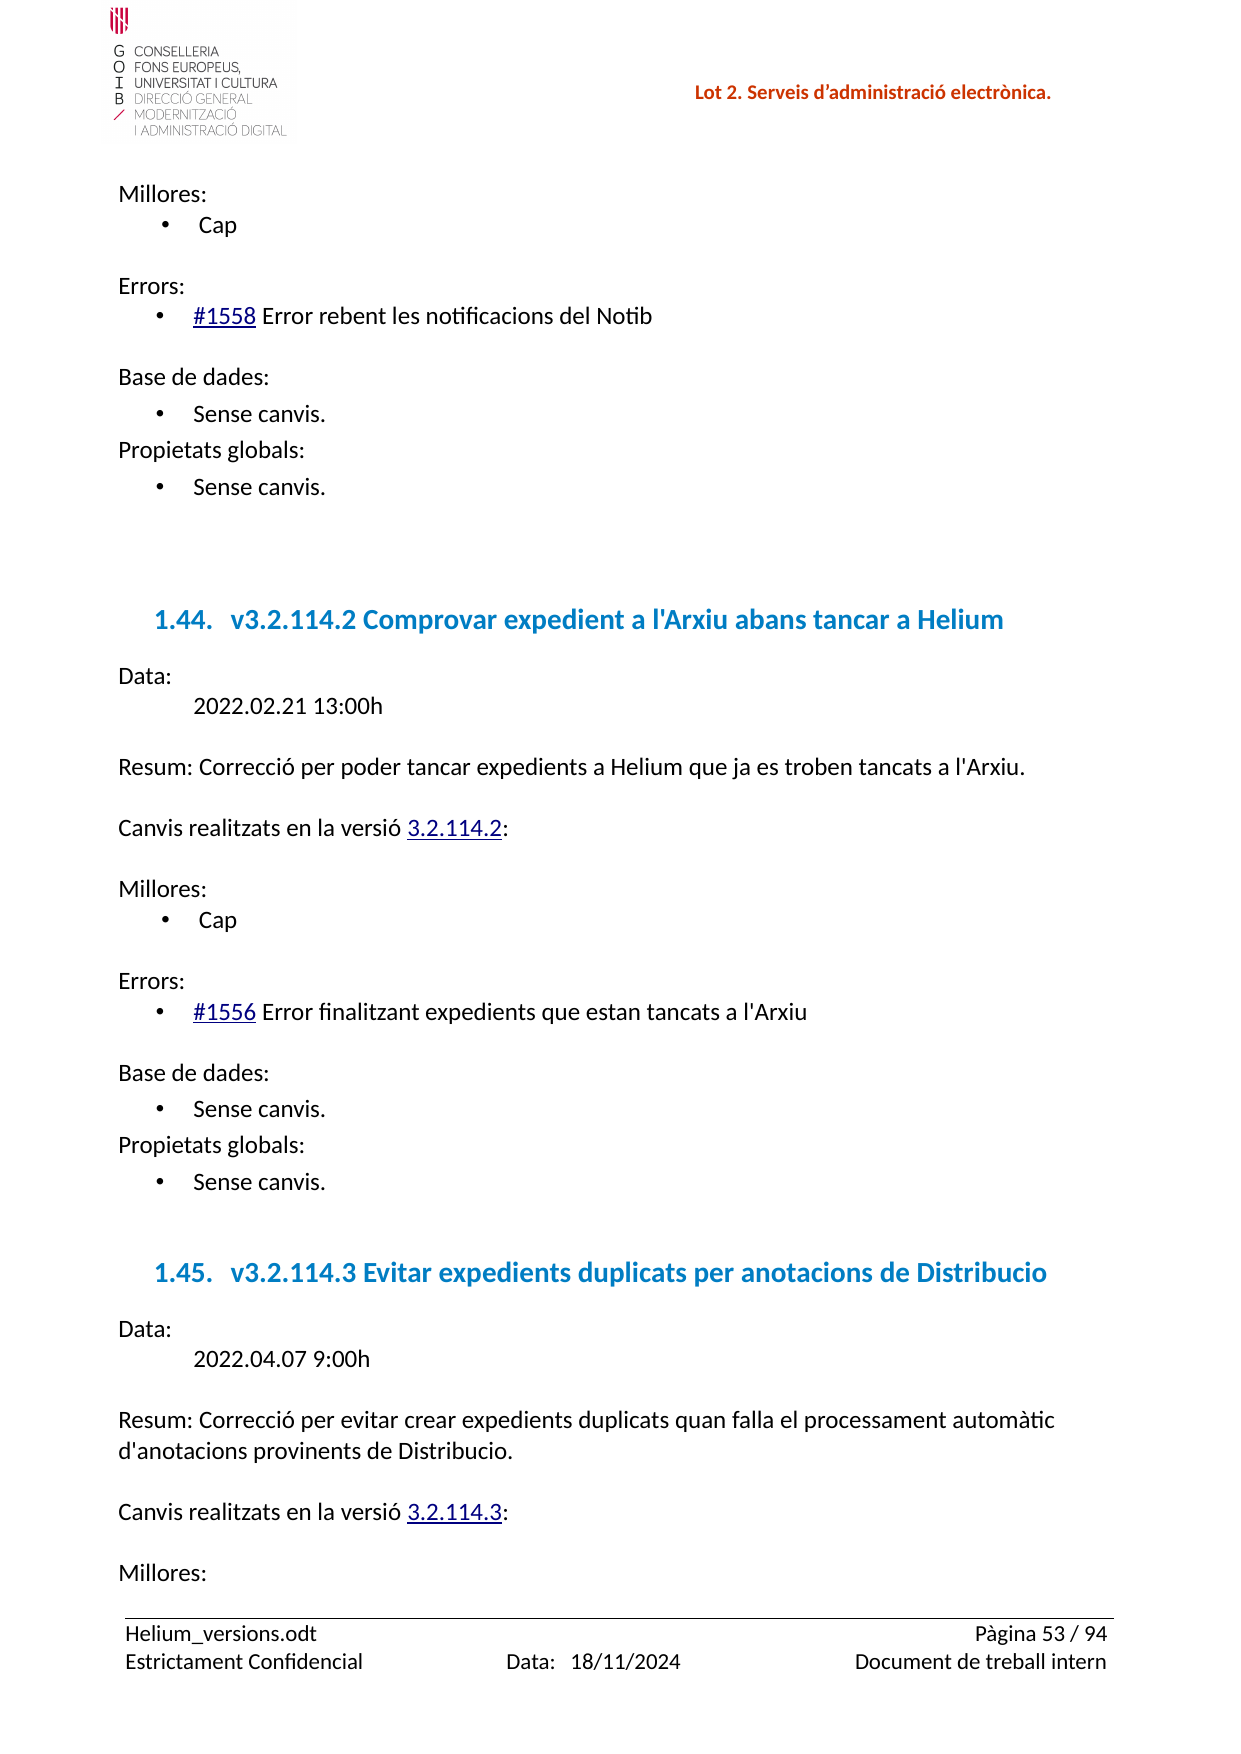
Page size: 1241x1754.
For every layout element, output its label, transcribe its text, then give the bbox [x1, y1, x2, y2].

picture [100, 0, 297, 144]
text Data: [118, 1313, 1122, 1343]
subtitle v3.2.114.2 Comprovar expedient a l'Arxiu abans tancar a Helium [153, 601, 1122, 636]
list Sense canvis. [156, 398, 1122, 428]
text Base de dades: [118, 1057, 1122, 1087]
text Propietats globals: [118, 434, 1122, 465]
list Sense canvis. [156, 471, 1122, 501]
list #1556 Error finalitzant expedients que estan tancats a l'Arxiu [156, 996, 1122, 1026]
text Millores: [118, 874, 1122, 904]
text Errors: [118, 965, 1122, 996]
list Cap [161, 209, 1122, 239]
text Resum: Correcció per poder tancar expedients a Helium que ja es troben tancats a l'Arxiu. [118, 752, 1122, 782]
text 2022.04.07 9:00h [118, 1343, 1122, 1374]
text 2022.02.21 13:00h [118, 691, 1122, 721]
list Cap [161, 904, 1122, 935]
text Resum: Correcció per evitar crear expedients duplicats quan falla el processament automàtic d'anotacions provinents de Distribucio. [118, 1404, 1122, 1466]
text Millores: [118, 178, 1122, 209]
list Sense canvis. [156, 1166, 1122, 1197]
text Canvis realitzats en la versió 3.2.114.3: [118, 1496, 1122, 1527]
text Canvis realitzats en la versió 3.2.114.2: [118, 813, 1122, 843]
text Errors: [118, 270, 1122, 300]
text Base de dades: [118, 361, 1122, 392]
text Data: [118, 660, 1122, 691]
subtitle v3.2.114.3 Evitar expedients duplicats per anotacions de Distribucio [153, 1254, 1122, 1289]
list #1558 Error rebent les notificacions del Notib [156, 300, 1122, 331]
text Propietats globals: [118, 1130, 1122, 1160]
list Sense canvis. [156, 1093, 1122, 1124]
text Millores: [118, 1557, 1122, 1588]
